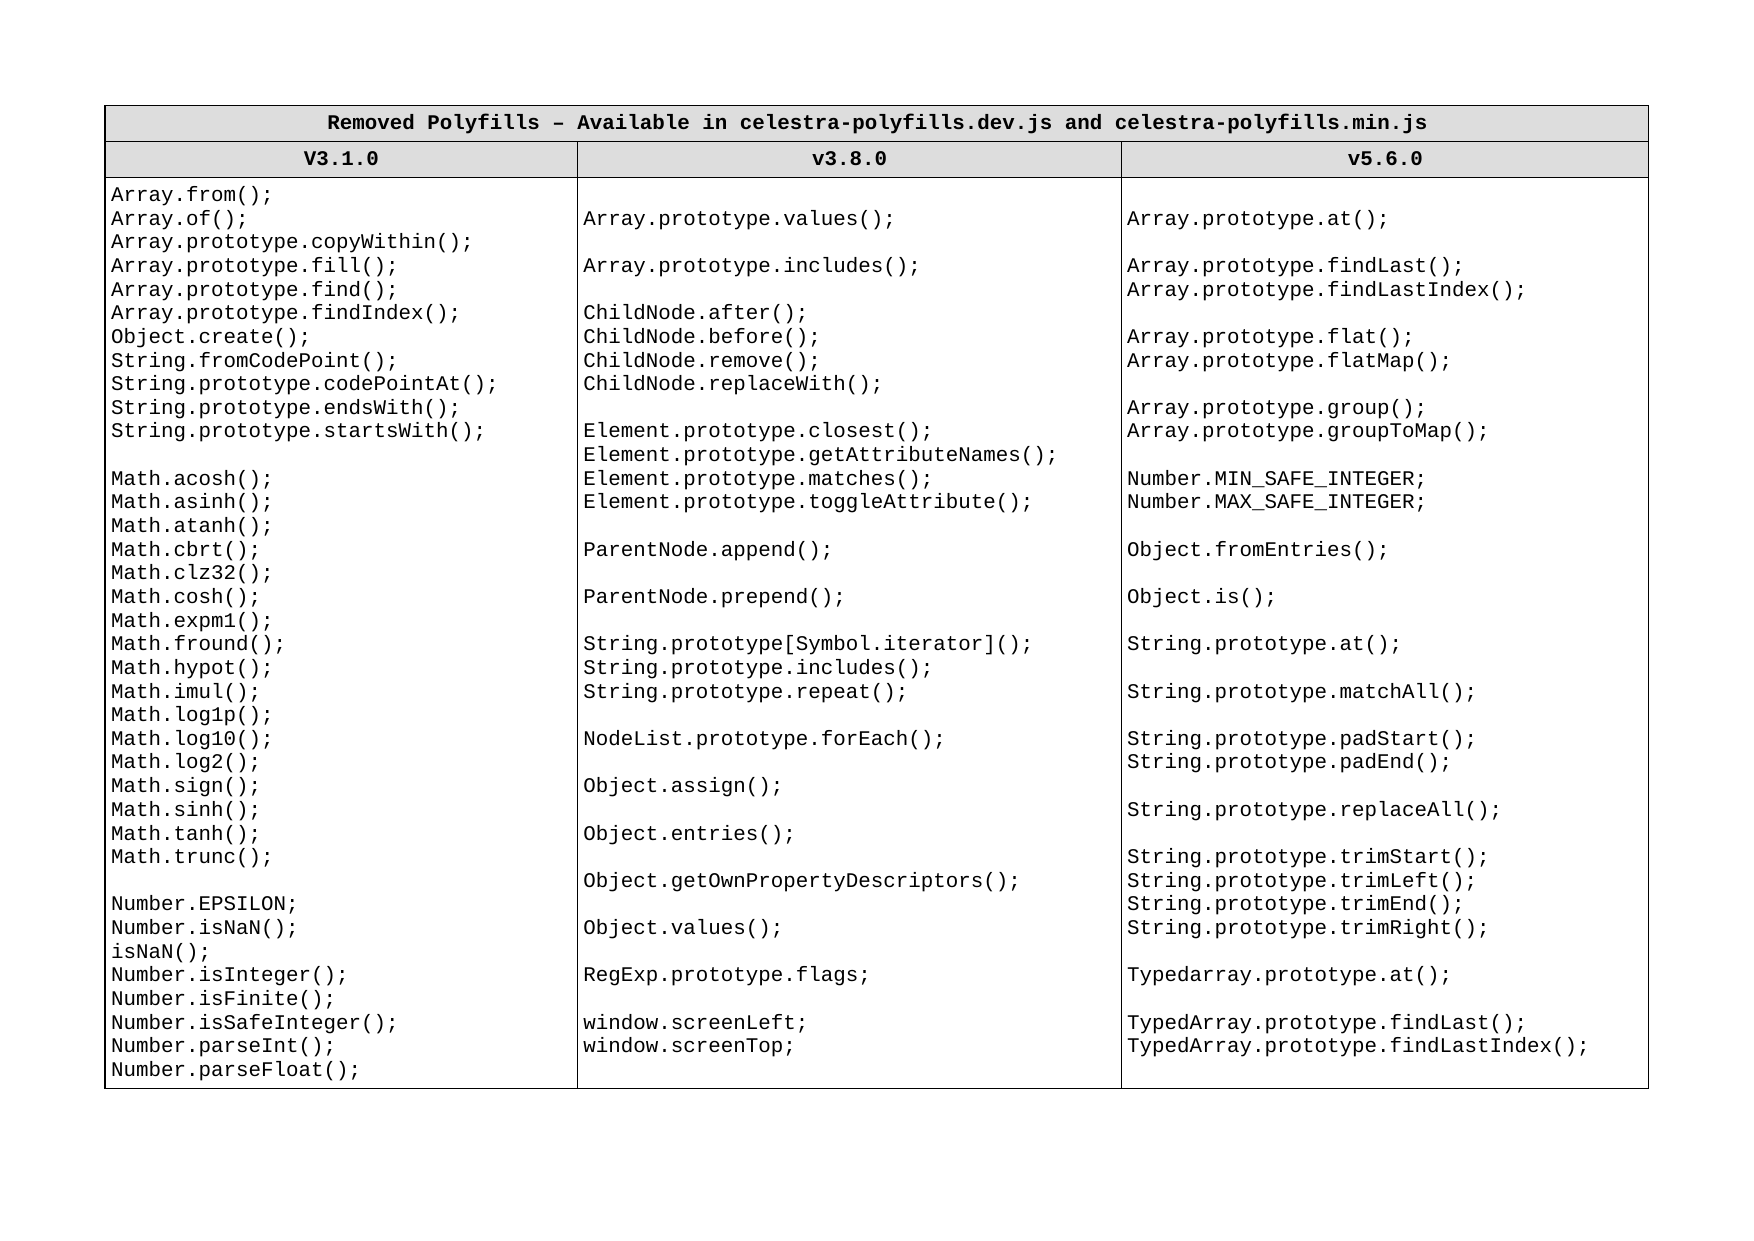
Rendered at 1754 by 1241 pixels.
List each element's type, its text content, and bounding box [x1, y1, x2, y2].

table_cell Array.prototype.values(); Array.prototype.includes(); ChildNode.after(); ChildNode.before(); ChildNode.remove(); ChildNode.replaceWith(); Element.prototype.closest(); Element.prototype.getAttributeNames(); Element.prototype.matches(); Element.prototype.toggleAttribute(); ParentNode.append(); ParentNode.prepend(); String.prototype[Symbol.iterator](); String.prototype.includes(); String.prototype.repeat(); NodeList.prototype.forEach(); Object.assign(); Object.entries(); Object.getOwnPropertyDescriptors(); Object.values(); RegExp.prototype.flags; window.screenLeft; window.screenTop; [578, 178, 1121, 1088]
table_cell v3.8.0 [578, 142, 1121, 177]
table_cell Array.prototype.at(); Array.prototype.findLast(); Array.prototype.findLastIndex(); Array.prototype.flat(); Array.prototype.flatMap(); Array.prototype.group(); Array.prototype.groupToMap(); Number.MIN_SAFE_INTEGER; Number.MAX_SAFE_INTEGER; Object.fromEntries(); Object.is(); String.prototype.at(); String.prototype.matchAll(); String.prototype.padStart(); String.prototype.padEnd(); String.prototype.replaceAll(); String.prototype.trimStart(); String.prototype.trimLeft(); String.prototype.trimEnd(); String.prototype.trimRight(); Typedarray.prototype.at(); TypedArray.prototype.findLast(); TypedArray.prototype.findLastIndex(); [1122, 178, 1648, 1088]
table_cell v5.6.0 [1122, 142, 1648, 177]
table_cell Array.from(); Array.of(); Array.prototype.copyWithin(); Array.prototype.fill(); Array.prototype.find(); Array.prototype.findIndex(); Object.create(); String.fromCodePoint(); String.prototype.codePointAt(); String.prototype.endsWith(); String.prototype.startsWith(); Math.acosh(); Math.asinh(); Math.atanh(); Math.cbrt(); Math.clz32(); Math.cosh(); Math.expm1(); Math.fround(); Math.hypot(); Math.imul(); Math.log1p(); Math.log10(); Math.log2(); Math.sign(); Math.sinh(); Math.tanh(); Math.trunc(); Number.EPSILON; Number.isNaN(); isNaN(); Number.isInteger(); Number.isFinite(); Number.isSafeInteger(); Number.parseInt(); Number.parseFloat(); [106, 178, 577, 1088]
table_cell V3.1.0 [106, 142, 577, 177]
table_header Removed Polyfills – Available in celestra-polyfills.dev.js and celestra-polyfills.min.js [106, 106, 1648, 141]
